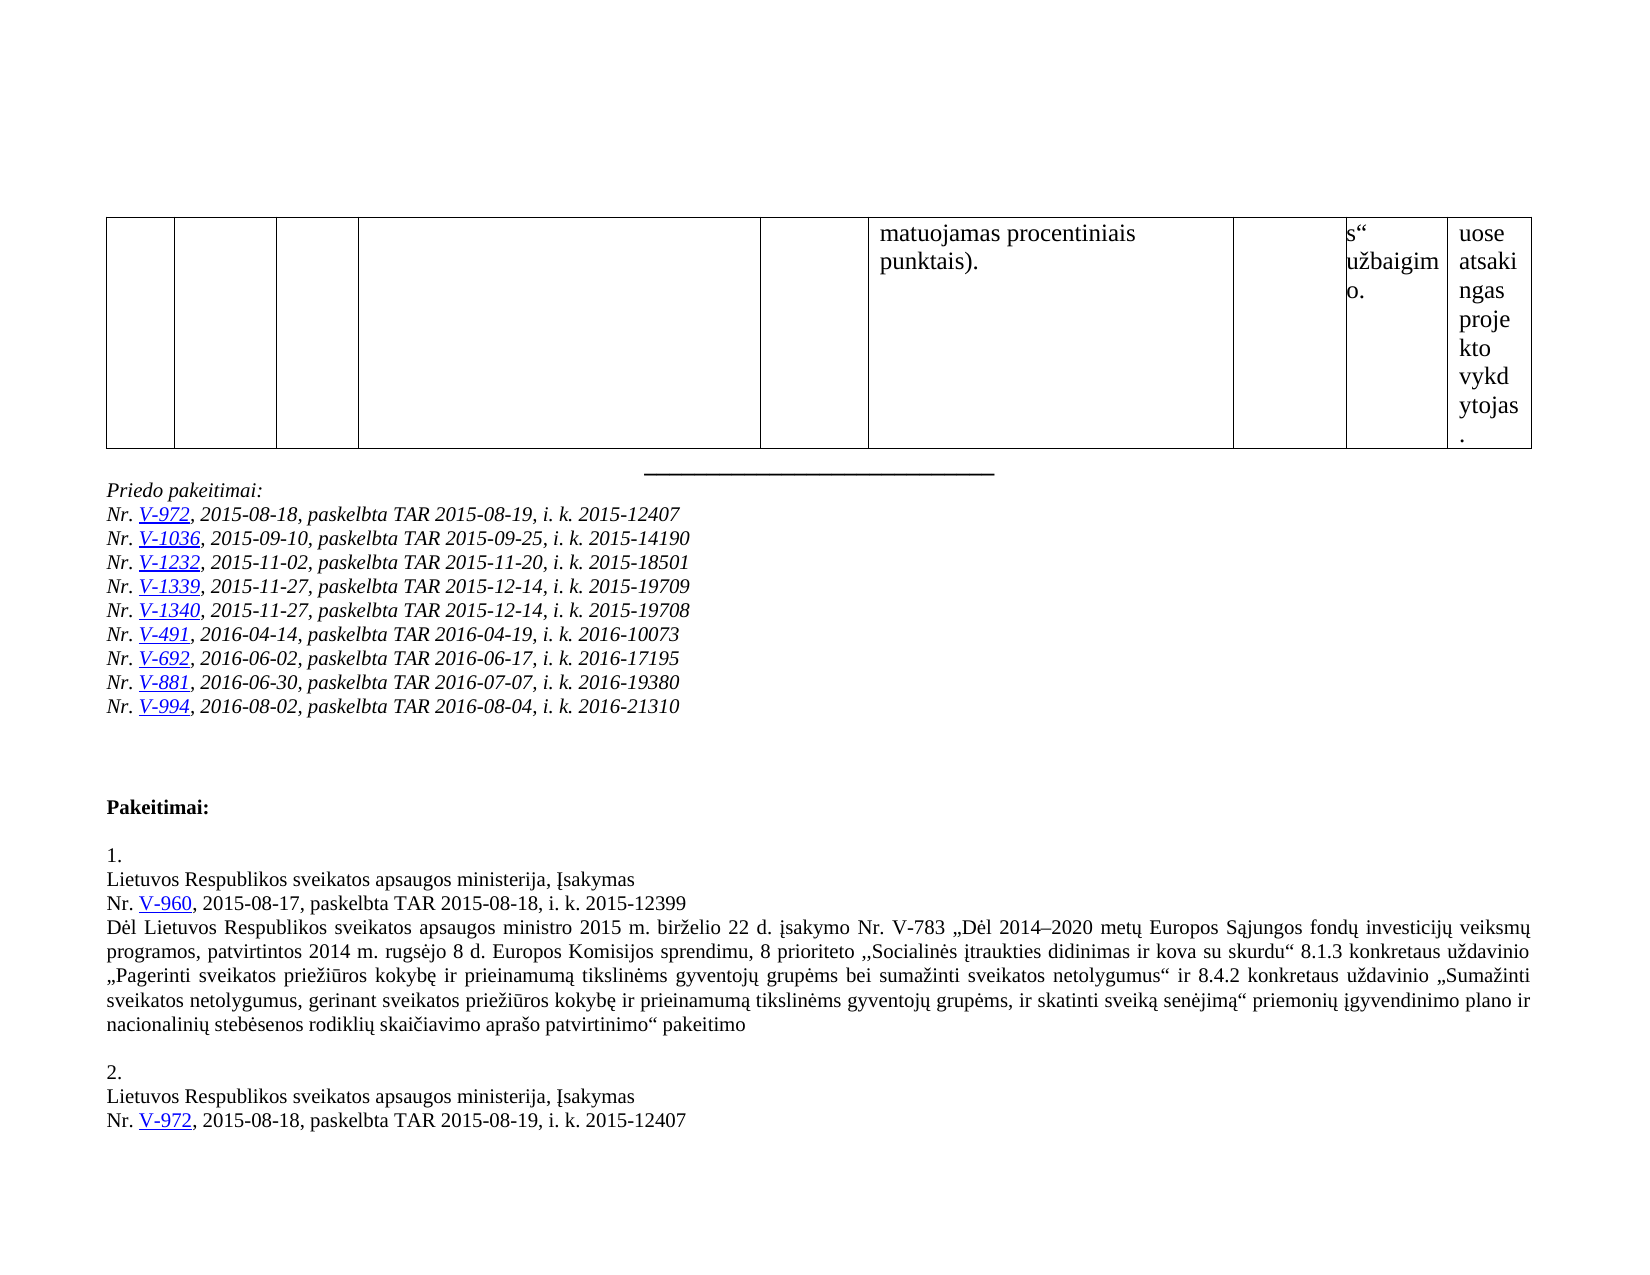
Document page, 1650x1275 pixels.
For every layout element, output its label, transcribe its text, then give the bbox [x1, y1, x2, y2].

text Nr. V-972, 2015-08-18, paskelbta TAR 2015-08-19, i. k. 2015-12407 [106, 502, 1532, 526]
text Lietuvos Respublikos sveikatos apsaugos ministerija, Įsakymas [106, 867, 1532, 891]
text Pakeitimai: [106, 795, 1532, 819]
text Nr. V-491, 2016-04-14, paskelbta TAR 2016-04-19, i. k. 2016-10073 [106, 622, 1532, 646]
table_cell [175, 218, 276, 448]
table_cell matuojamas procentiniais punktais). [869, 218, 1233, 448]
table_cell uose atsakingas projekto vykdytojas. [1448, 218, 1531, 448]
text ____________________________ [106, 449, 1532, 477]
text Nr. V-881, 2016-06-30, paskelbta TAR 2016-07-07, i. k. 2016-19380 [106, 670, 1532, 694]
text Nr. V-1232, 2015-11-02, paskelbta TAR 2015-11-20, i. k. 2015-18501 [106, 550, 1532, 574]
table_cell [359, 218, 760, 448]
text Nr. V-972, 2015-08-18, paskelbta TAR 2015-08-19, i. k. 2015-12407 [106, 1108, 1532, 1132]
text Nr. V-692, 2016-06-02, paskelbta TAR 2016-06-17, i. k. 2016-17195 [106, 646, 1532, 670]
table_cell s“ užbaigimo. [1347, 218, 1447, 448]
text 1. [106, 843, 1532, 867]
text Nr. V-1340, 2015-11-27, paskelbta TAR 2015-12-14, i. k. 2015-19708 [106, 598, 1532, 622]
text 2. [106, 1060, 1532, 1084]
text Nr. V-1339, 2015-11-27, paskelbta TAR 2015-12-14, i. k. 2015-19709 [106, 574, 1532, 598]
table_cell [1234, 218, 1346, 448]
text Nr. V-960, 2015-08-17, paskelbta TAR 2015-08-18, i. k. 2015-12399 [106, 891, 1532, 915]
text Lietuvos Respublikos sveikatos apsaugos ministerija, Įsakymas [106, 1084, 1532, 1108]
table_cell [761, 218, 868, 448]
text Nr. V-994, 2016-08-02, paskelbta TAR 2016-08-04, i. k. 2016-21310 [106, 694, 1532, 718]
table_cell [107, 218, 174, 448]
table_cell [277, 218, 358, 448]
text Priedo pakeitimai: [106, 477, 1532, 502]
text Dėl Lietuvos Respublikos sveikatos apsaugos ministro 2015 m. birželio 22 d. įsakymo Nr. V-783 „Dėl 2014–2020 metų Europos Sąjungos fondų investicijų veiksmų programos, patvirtintos 2014 m. rugsėjo 8 d. Europos Komisijos sprendimu, 8 prioriteto ,,Socialinės įtraukties didinimas ir kova su skurdu“ 8.1.3 konkretaus uždavinio „Pagerinti sveikatos priežiūros kokybę ir prieinamumą tikslinėms gyventojų grupėms bei sumažinti sveikatos netolygumus“ ir 8.4.2 konkretaus uždavinio „Sumažinti sveikatos netolygumus, gerinant sveikatos priežiūros kokybę ir prieinamumą tikslinėms gyventojų grupėms, ir skatinti sveiką senėjimą“ priemonių įgyvendinimo plano ir nacionalinių stebėsenos rodiklių skaičiavimo aprašo patvirtinimo“ pakeitimo [106, 915, 1532, 1036]
text Nr. V-1036, 2015-09-10, paskelbta TAR 2015-09-25, i. k. 2015-14190 [106, 526, 1532, 550]
